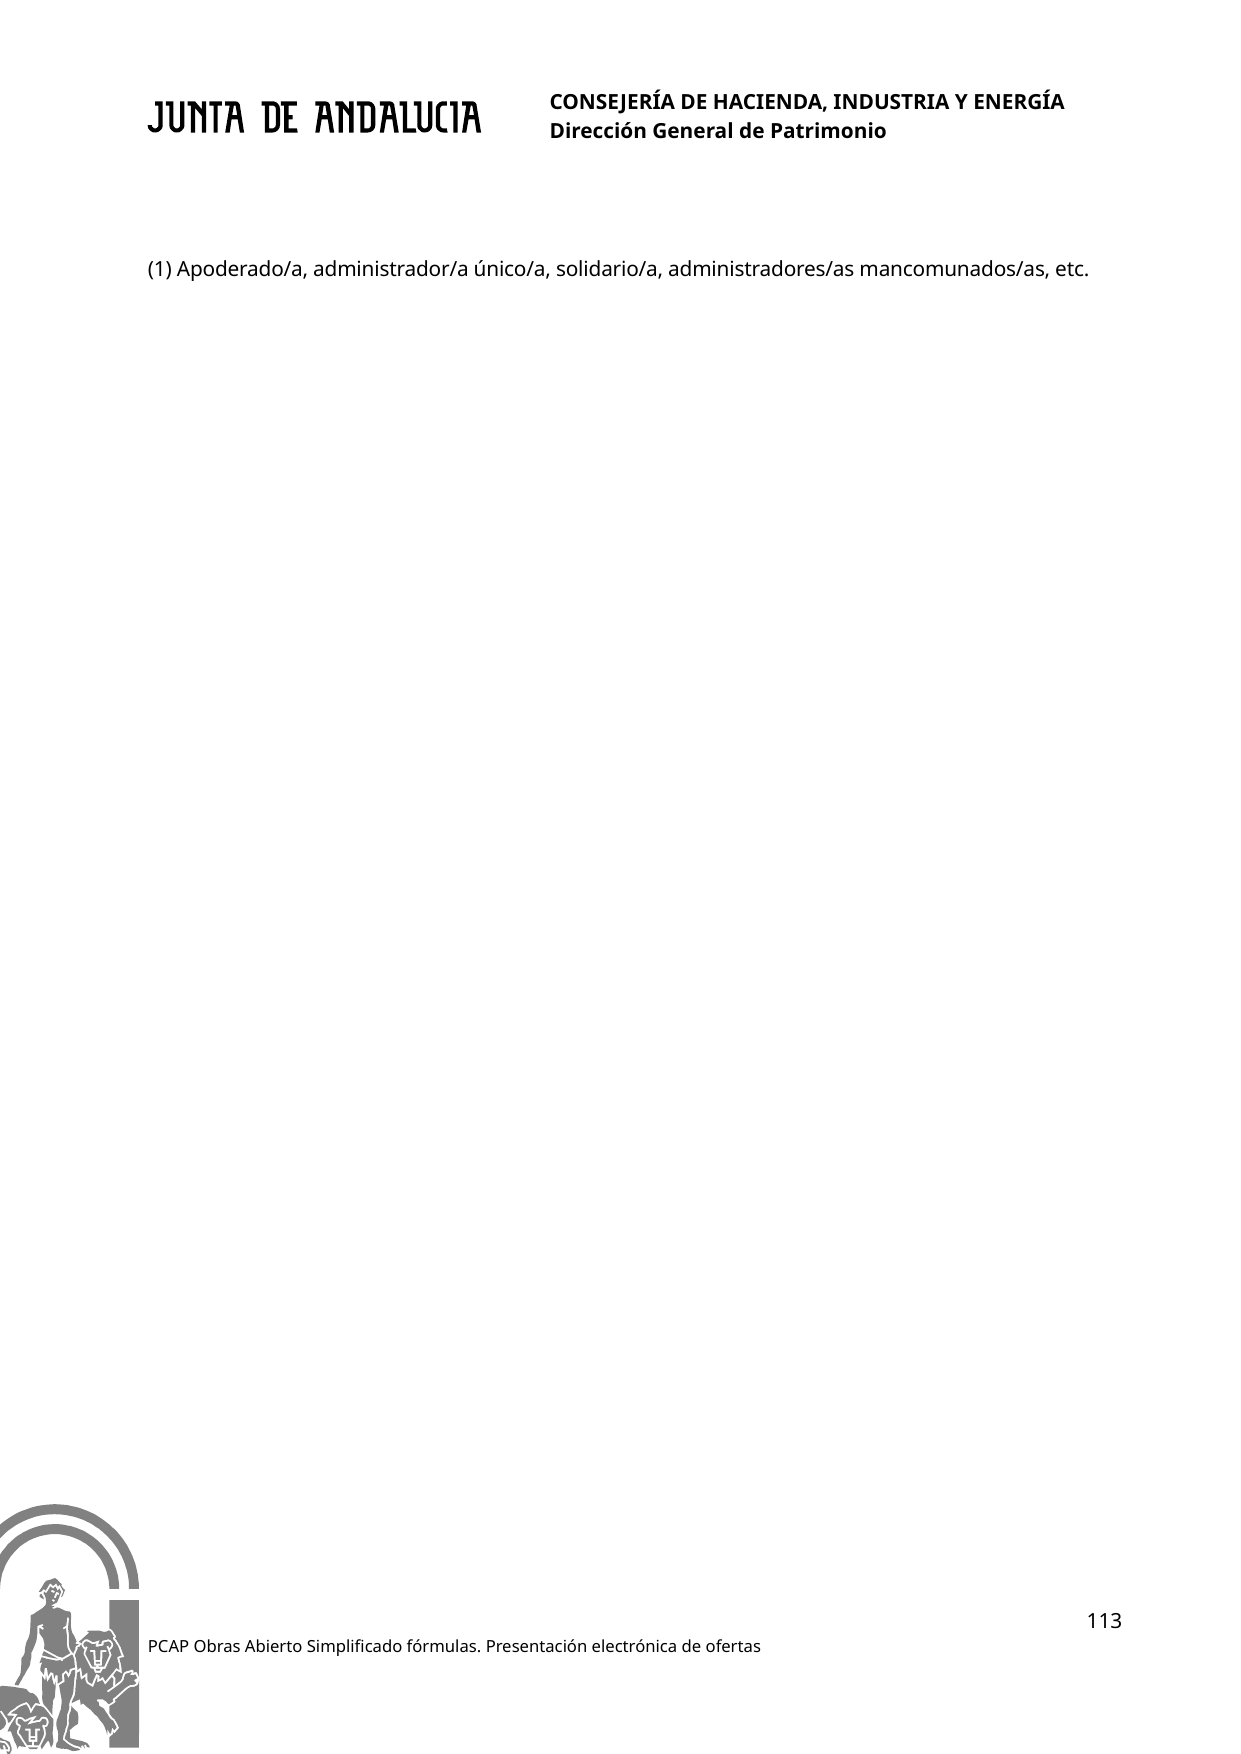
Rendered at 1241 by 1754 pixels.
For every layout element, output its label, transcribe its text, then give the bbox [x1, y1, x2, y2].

text (1) Apoderado/a, administrador/a único/a, solidario/a, administradores/as mancomunados/as, etc. [148, 254, 1122, 282]
